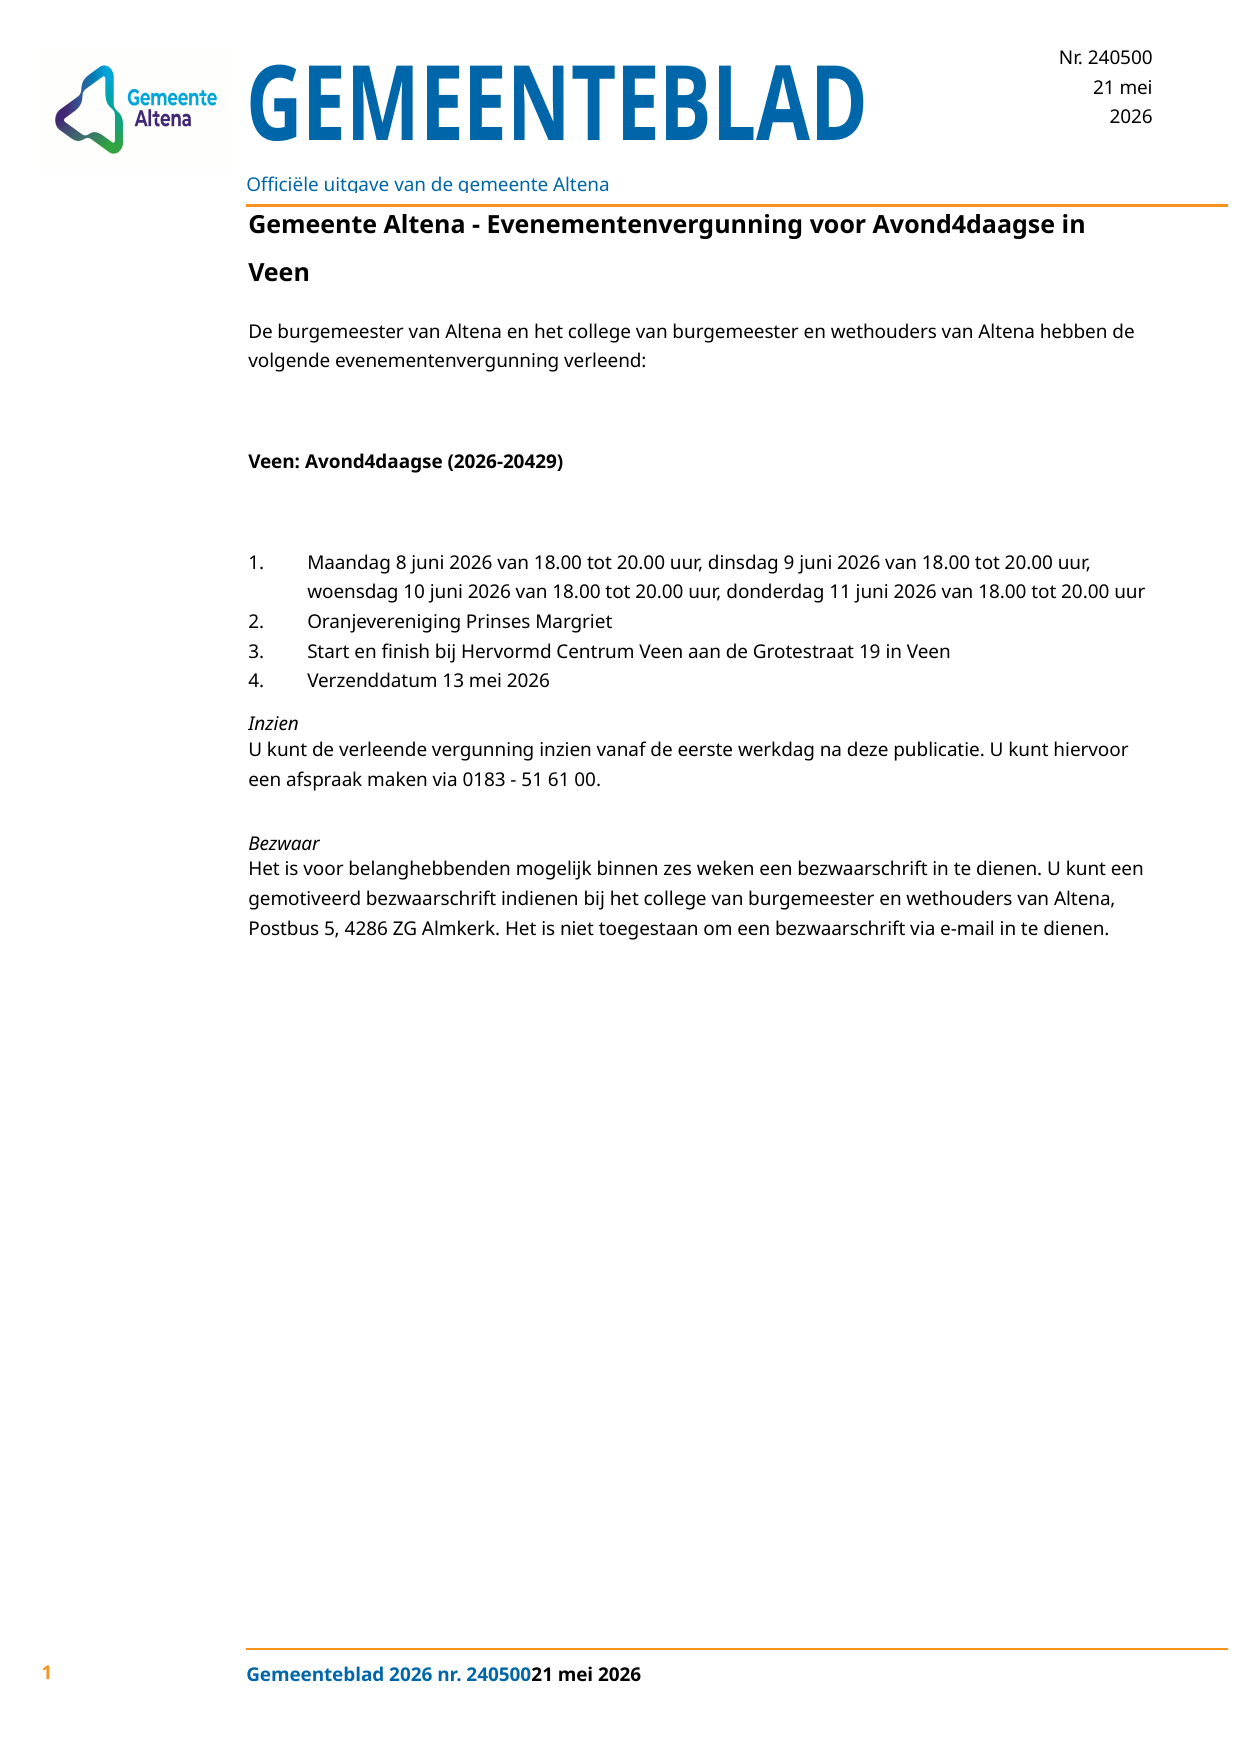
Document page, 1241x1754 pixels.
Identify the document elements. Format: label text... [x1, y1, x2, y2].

text Veen: Avond4daagse (2026-20429) [248, 448, 1152, 474]
list Verzenddatum 13 mei 2026 [248, 667, 1152, 693]
list Maandag 8 juni 2026 van 18.00 tot 20.00 uur, dinsdag 9 juni 2026 van 18.00 tot 20.00 uur, woensdag 10 juni 2026 van 18.00 tot 20.00 uur, donderdag 11 juni 2026 van 18.00 tot 20.00 uur [248, 549, 1152, 604]
list Oranjevereniging Prinses Margriet [248, 608, 1152, 634]
text Gemeente Altena - Evenementenvergunning voor Avond4daagse in Veen [248, 207, 1152, 288]
list Start en finish bij Hervormd Centrum Veen aan de Grotestraat 19 in Veen [248, 638, 1152, 664]
text Bezwaar [248, 830, 1152, 856]
text De burgemeester van Altena en het college van burgemeester en wethouders van Altena hebben de volgende evenementenvergunning verleend: [248, 318, 1152, 373]
text Inzien [248, 711, 1152, 736]
text Het is voor belanghebbenden mogelijk binnen zes weken een bezwaarschrift in te dienen. U kunt een gemotiveerd bezwaarschrift indienen bij het college van burgemeester en wethouders van Altena, Postbus 5, 4286 ZG Almkerk. Het is niet toegestaan om een bezwaarschrift via e-mail in te dienen. [248, 856, 1152, 941]
text U kunt de verleende vergunning inzien vanaf de eerste werkdag na deze publicatie. U kunt hiervoor een afspraak maken via 0183 - 51 61 00. [248, 736, 1152, 792]
picture [41, 47, 231, 172]
